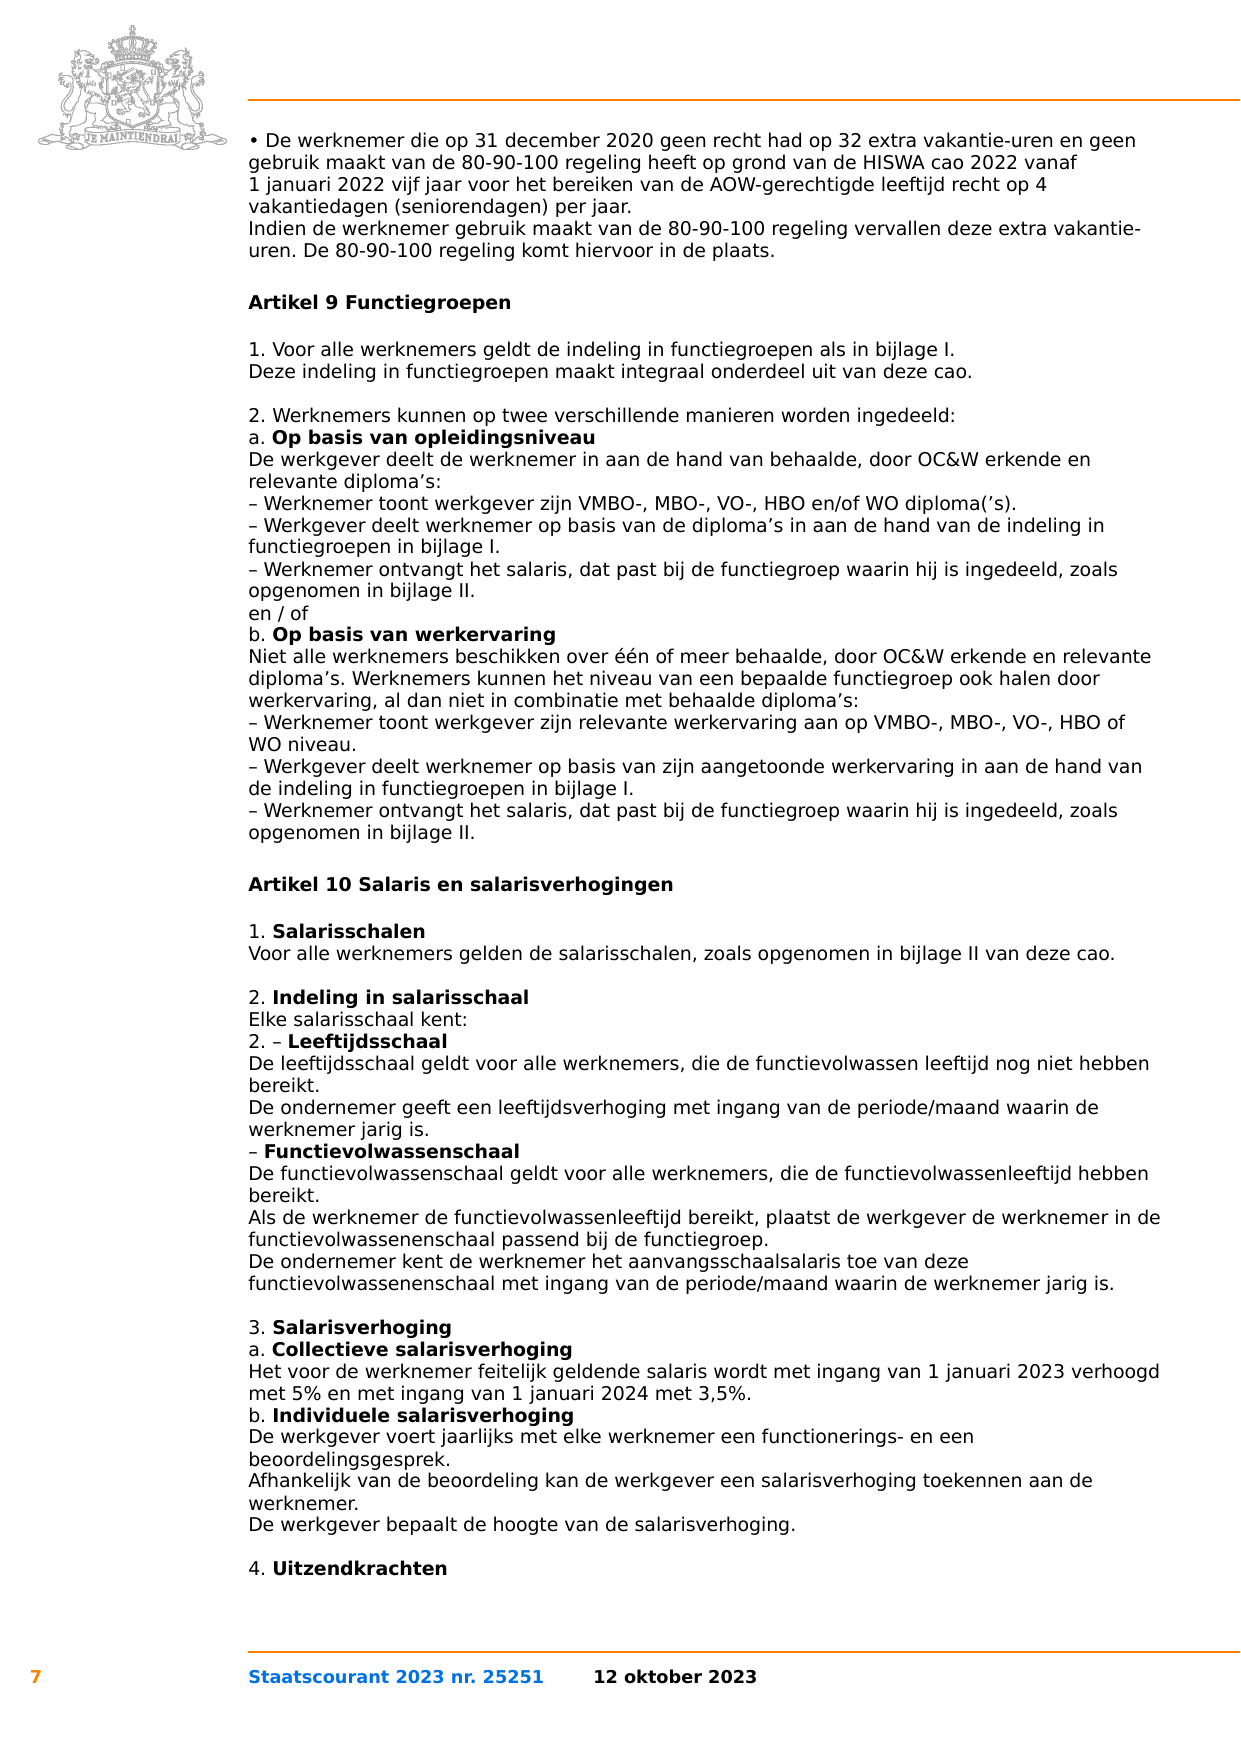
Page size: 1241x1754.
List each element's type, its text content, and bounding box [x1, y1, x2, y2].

text – Werknemer toont werkgever zijn VMBO-, MBO-, VO-, HBO en/of WO diploma(’s). [248, 492, 1163, 514]
text Als de werknemer de functievolwassenleeftijd bereikt, plaatst de werkgever de werknemer in de functievolwassenenschaal passend bij de functiegroep. [248, 1207, 1163, 1251]
text a. Collectieve salarisverhoging [248, 1338, 1163, 1361]
text Voor alle werknemers gelden de salarisschalen, zoals opgenomen in bijlage II van deze cao. [248, 943, 1163, 965]
text a. Op basis van opleidingsniveau [248, 427, 1163, 448]
text b. Individuele salarisverhoging [248, 1404, 1163, 1426]
text Niet alle werknemers beschikken over één of meer behaalde, door OC&W erkende en relevante diploma’s. Werknemers kunnen het niveau van een bepaalde functiegroep ook halen door werkervaring, al dan niet in combinatie met behaalde diploma’s: [248, 646, 1163, 712]
text De ondernemer kent de werknemer het aanvangsschaalsalaris toe van deze functievolwassenenschaal met ingang van de periode/maand waarin de werknemer jarig is. [248, 1251, 1163, 1295]
text – Werkgever deelt werknemer op basis van de diploma’s in aan de hand van de indeling in functiegroepen in bijlage I. [248, 514, 1163, 558]
text 2. – Leeftijdsschaal [248, 1031, 1163, 1053]
text Indien de werknemer gebruik maakt van de 80-90-100 regeling vervallen deze extra vakantie-uren. De 80-90-100 regeling komt hiervoor in de plaats. [248, 218, 1163, 262]
subtitle Artikel 9 Functiegroepen [248, 292, 1163, 314]
subtitle Artikel 10 Salaris en salarisverhogingen [248, 874, 1163, 896]
text 2. Werknemers kunnen op twee verschillende manieren worden ingedeeld: [248, 404, 1163, 427]
text Afhankelijk van de beoordeling kan de werkgever een salarisverhoging toekennen aan de werknemer. [248, 1470, 1163, 1514]
text – Functievolwassenschaal [248, 1141, 1163, 1163]
text 1. Voor alle werknemers geldt de indeling in functiegroepen als in bijlage I. [248, 339, 1163, 361]
text De leeftijdsschaal geldt voor alle werknemers, die de functievolwassen leeftijd nog niet hebben bereikt. [248, 1053, 1163, 1097]
text – Werknemer toont werkgever zijn relevante werkervaring aan op VMBO-, MBO-, VO-, HBO of WO niveau. [248, 712, 1163, 756]
text De werkgever voert jaarlijks met elke werknemer een functionerings- en een beoordelingsgesprek. [248, 1426, 1163, 1470]
text 3. Salarisverhoging [248, 1317, 1163, 1338]
text De werkgever bepaalt de hoogte van de salarisverhoging. [248, 1514, 1163, 1536]
text Deze indeling in functiegroepen maakt integraal onderdeel uit van deze cao. [248, 361, 1163, 383]
text b. Op basis van werkervaring [248, 624, 1163, 646]
text 2. Indeling in salarisschaal [248, 987, 1163, 1009]
text De ondernemer geeft een leeftijdsverhoging met ingang van de periode/maand waarin de werknemer jarig is. [248, 1097, 1163, 1141]
text – Werknemer ontvangt het salaris, dat past bij de functiegroep waarin hij is ingedeeld, zoals opgenomen in bijlage II. [248, 800, 1163, 844]
text Het voor de werknemer feitelijk geldende salaris wordt met ingang van 1 januari 2023 verhoogd met 5% en met ingang van 1 januari 2024 met 3,5%. [248, 1361, 1163, 1404]
text – Werkgever deelt werknemer op basis van zijn aangetoonde werkervaring in aan de hand van de indeling in functiegroepen in bijlage I. [248, 756, 1163, 800]
text De functievolwassenschaal geldt voor alle werknemers, die de functievolwassenleeftijd hebben bereikt. [248, 1163, 1163, 1207]
text De werkgever deelt de werknemer in aan de hand van behaalde, door OC&W erkende en relevante diploma’s: [248, 448, 1163, 492]
text • De werknemer die op 31 december 2020 geen recht had op 32 extra vakantie-uren en geen gebruik maakt van de 80-90-100 regeling heeft op grond van de HISWA cao 2022 vanaf 1 januari 2022 vijf jaar voor het bereiken van de AOW-gerechtigde leeftijd recht op 4 vakantiedagen (seniorendagen) per jaar. [248, 130, 1163, 218]
text 1. Salarisschalen [248, 921, 1163, 943]
picture [38, 25, 227, 150]
text – Werknemer ontvangt het salaris, dat past bij de functiegroep waarin hij is ingedeeld, zoals opgenomen in bijlage II. [248, 558, 1163, 602]
text en / of [248, 602, 1163, 624]
text 4. Uitzendkrachten [248, 1558, 1163, 1580]
text Elke salarisschaal kent: [248, 1009, 1163, 1031]
